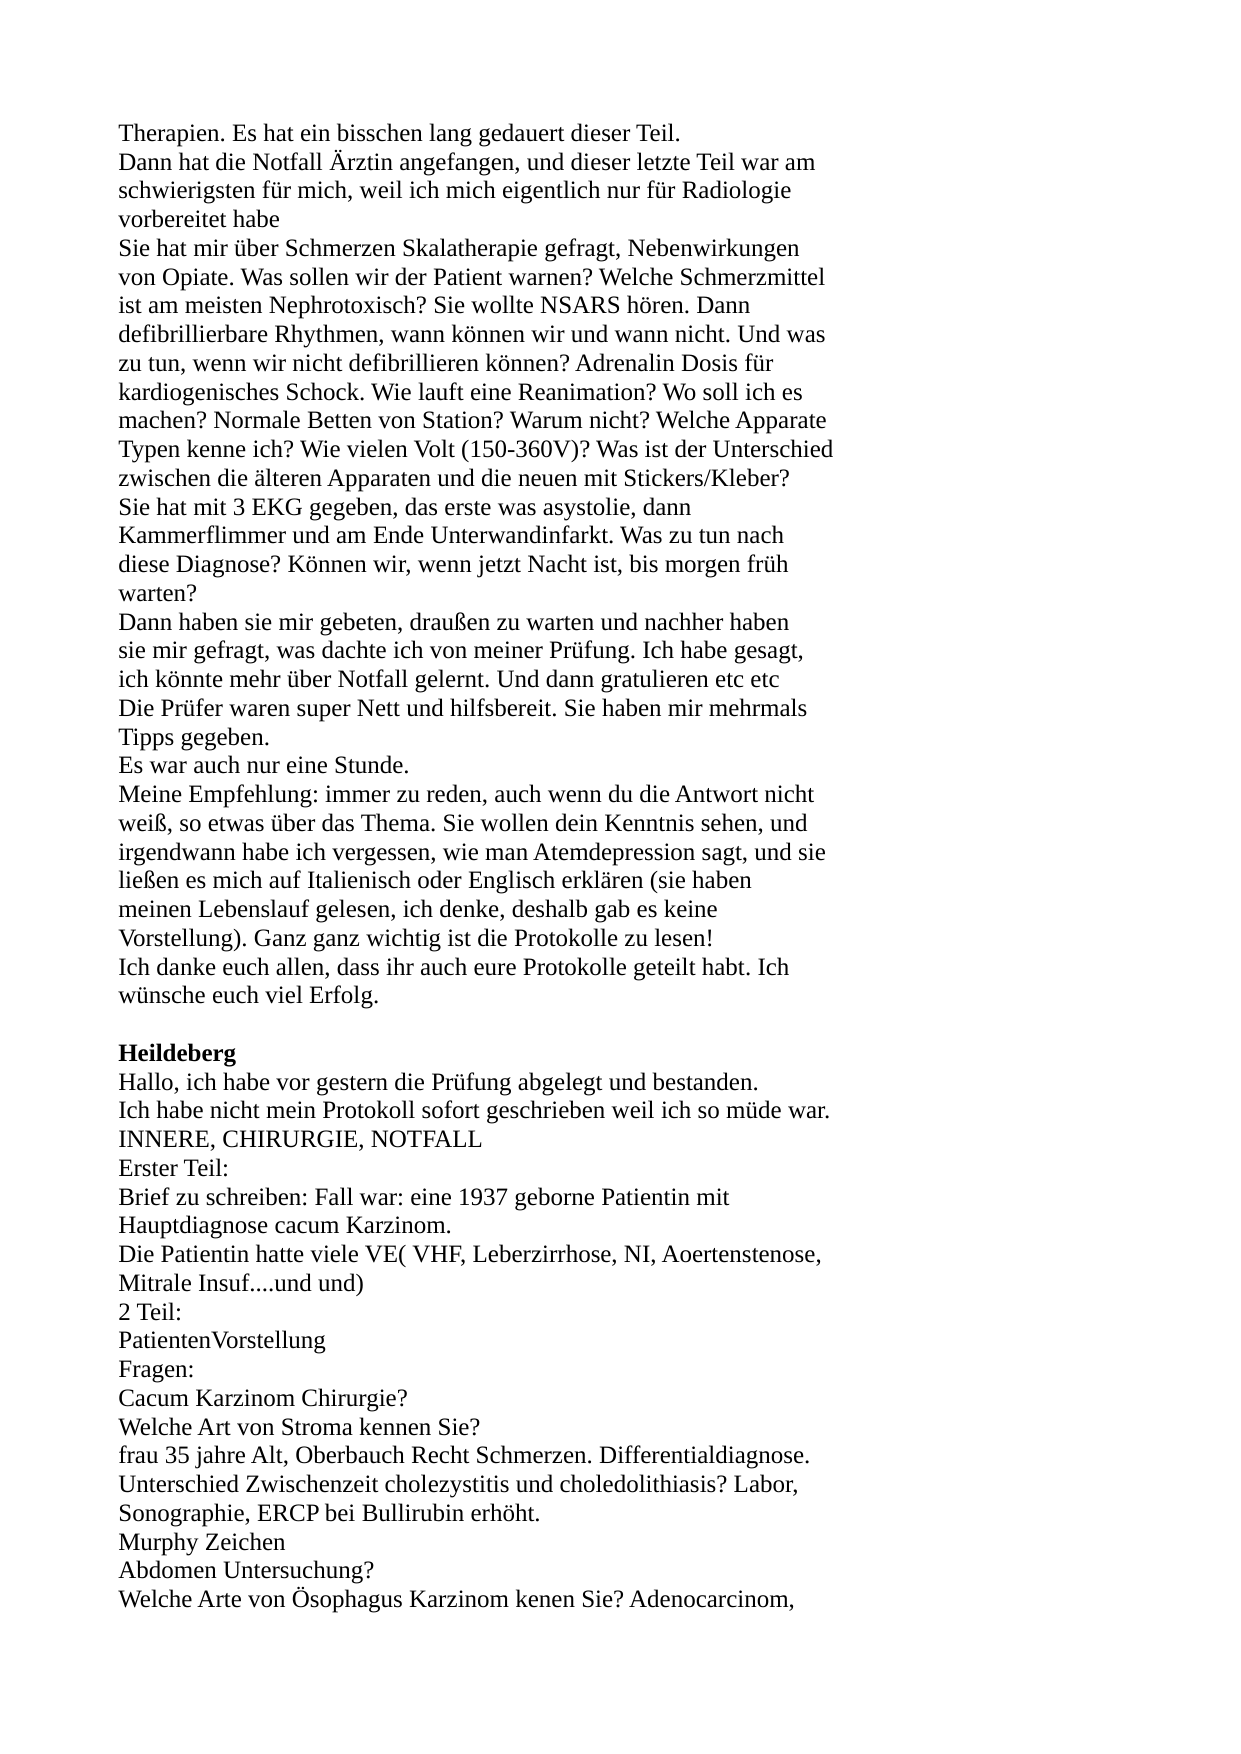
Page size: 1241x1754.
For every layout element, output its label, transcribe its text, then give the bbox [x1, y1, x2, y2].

text 2 Teil: [118, 1297, 1122, 1326]
text wünsche euch viel Erfolg. [118, 981, 1122, 1009]
text Therapien. Es hat ein bisschen lang gedauert dieser Teil. [118, 118, 1122, 147]
text Heildeberg [118, 1038, 1122, 1067]
text Ich danke euch allen, dass ihr auch eure Protokolle geteilt habt. Ich [118, 952, 1122, 981]
text Vorstellung). Ganz ganz wichtig ist die Protokolle zu lesen! [118, 923, 1122, 952]
text schwierigsten für mich, weil ich mich eigentlich nur für Radiologie [118, 176, 1122, 204]
text Unterschied Zwischenzeit cholezystitis und choledolithiasis? Labor, [118, 1469, 1122, 1498]
text Welche Art von Stroma kennen Sie? [118, 1412, 1122, 1441]
text Typen kenne ich? Wie vielen Volt (150-360V)? Was ist der Unterschied [118, 434, 1122, 463]
text Sie hat mir über Schmerzen Skalatherapie gefragt, Nebenwirkungen [118, 233, 1122, 262]
text warten? [118, 578, 1122, 607]
text Hallo, ich habe vor gestern die Prüfung abgelegt und bestanden. [118, 1067, 1122, 1096]
text Welche Arte von Ösophagus Karzinom kenen Sie? Adenocarcinom, [118, 1584, 1122, 1613]
text Erster Teil: [118, 1153, 1122, 1182]
text Meine Empfehlung: immer zu reden, auch wenn du die Antwort nicht [118, 779, 1122, 808]
text weiß, so etwas über das Thema. Sie wollen dein Kenntnis sehen, und [118, 808, 1122, 837]
text Abdomen Untersuchung? [118, 1556, 1122, 1584]
text diese Diagnose? Können wir, wenn jetzt Nacht ist, bis morgen früh [118, 549, 1122, 578]
text Kammerflimmer und am Ende Unterwandinfarkt. Was zu tun nach [118, 521, 1122, 549]
text Cacum Karzinom Chirurgie? [118, 1383, 1122, 1412]
text ich könnte mehr über Notfall gelernt. Und dann gratulieren etc etc [118, 664, 1122, 693]
text ließen es mich auf Italienisch oder Englisch erklären (sie haben [118, 866, 1122, 894]
text Die Prüfer waren super Nett und hilfsbereit. Sie haben mir mehrmals [118, 693, 1122, 722]
text frau 35 jahre Alt, Oberbauch Recht Schmerzen. Differentialdiagnose. [118, 1441, 1122, 1469]
text Tipps gegeben. [118, 722, 1122, 751]
text vorbereitet habe 🥲 [118, 204, 1122, 233]
text Die Patientin hatte viele VE( VHF, Leberzirrhose, NI, Aoertenstenose, [118, 1239, 1122, 1268]
text zu tun, wenn wir nicht defibrillieren können? Adrenalin Dosis für [118, 348, 1122, 377]
text Murphy Zeichen [118, 1527, 1122, 1556]
text zwischen die älteren Apparaten und die neuen mit Stickers/Kleber? [118, 463, 1122, 492]
text Brief zu schreiben: Fall war: eine 1937 geborne Patientin mit [118, 1182, 1122, 1211]
text PatientenVorstellung [118, 1326, 1122, 1354]
text INNERE, CHIRURGIE, NOTFALL [118, 1124, 1122, 1153]
text Dann haben sie mir gebeten, draußen zu warten und nachher haben [118, 607, 1122, 636]
text Mitrale Insuf....und und) [118, 1268, 1122, 1297]
text defibrillierbare Rhythmen, wann können wir und wann nicht. Und was [118, 319, 1122, 348]
text ist am meisten Nephrotoxisch? Sie wollte NSARS hören. Dann [118, 291, 1122, 319]
text Es war auch nur eine Stunde. [118, 751, 1122, 779]
text sie mir gefragt, was dachte ich von meiner Prüfung. Ich habe gesagt, [118, 636, 1122, 664]
text Ich habe nicht mein Protokoll sofort geschrieben weil ich so müde war. [118, 1096, 1122, 1124]
text Fragen: [118, 1354, 1122, 1383]
text Sonographie, ERCP bei Bullirubin erhöht. [118, 1498, 1122, 1527]
text meinen Lebenslauf gelesen, ich denke, deshalb gab es keine [118, 894, 1122, 923]
text Dann hat die Notfall Ärztin angefangen, und dieser letzte Teil war am [118, 147, 1122, 176]
text Hauptdiagnose cacum Karzinom. [118, 1211, 1122, 1239]
text von Opiate. Was sollen wir der Patient warnen? Welche Schmerzmittel [118, 262, 1122, 291]
text Sie hat mit 3 EKG gegeben, das erste was asystolie, dann [118, 492, 1122, 521]
text machen? Normale Betten von Station? Warum nicht? Welche Apparate [118, 406, 1122, 434]
text kardiogenisches Schock. Wie lauft eine Reanimation? Wo soll ich es [118, 377, 1122, 406]
text irgendwann habe ich vergessen, wie man Atemdepression sagt, und sie [118, 837, 1122, 866]
